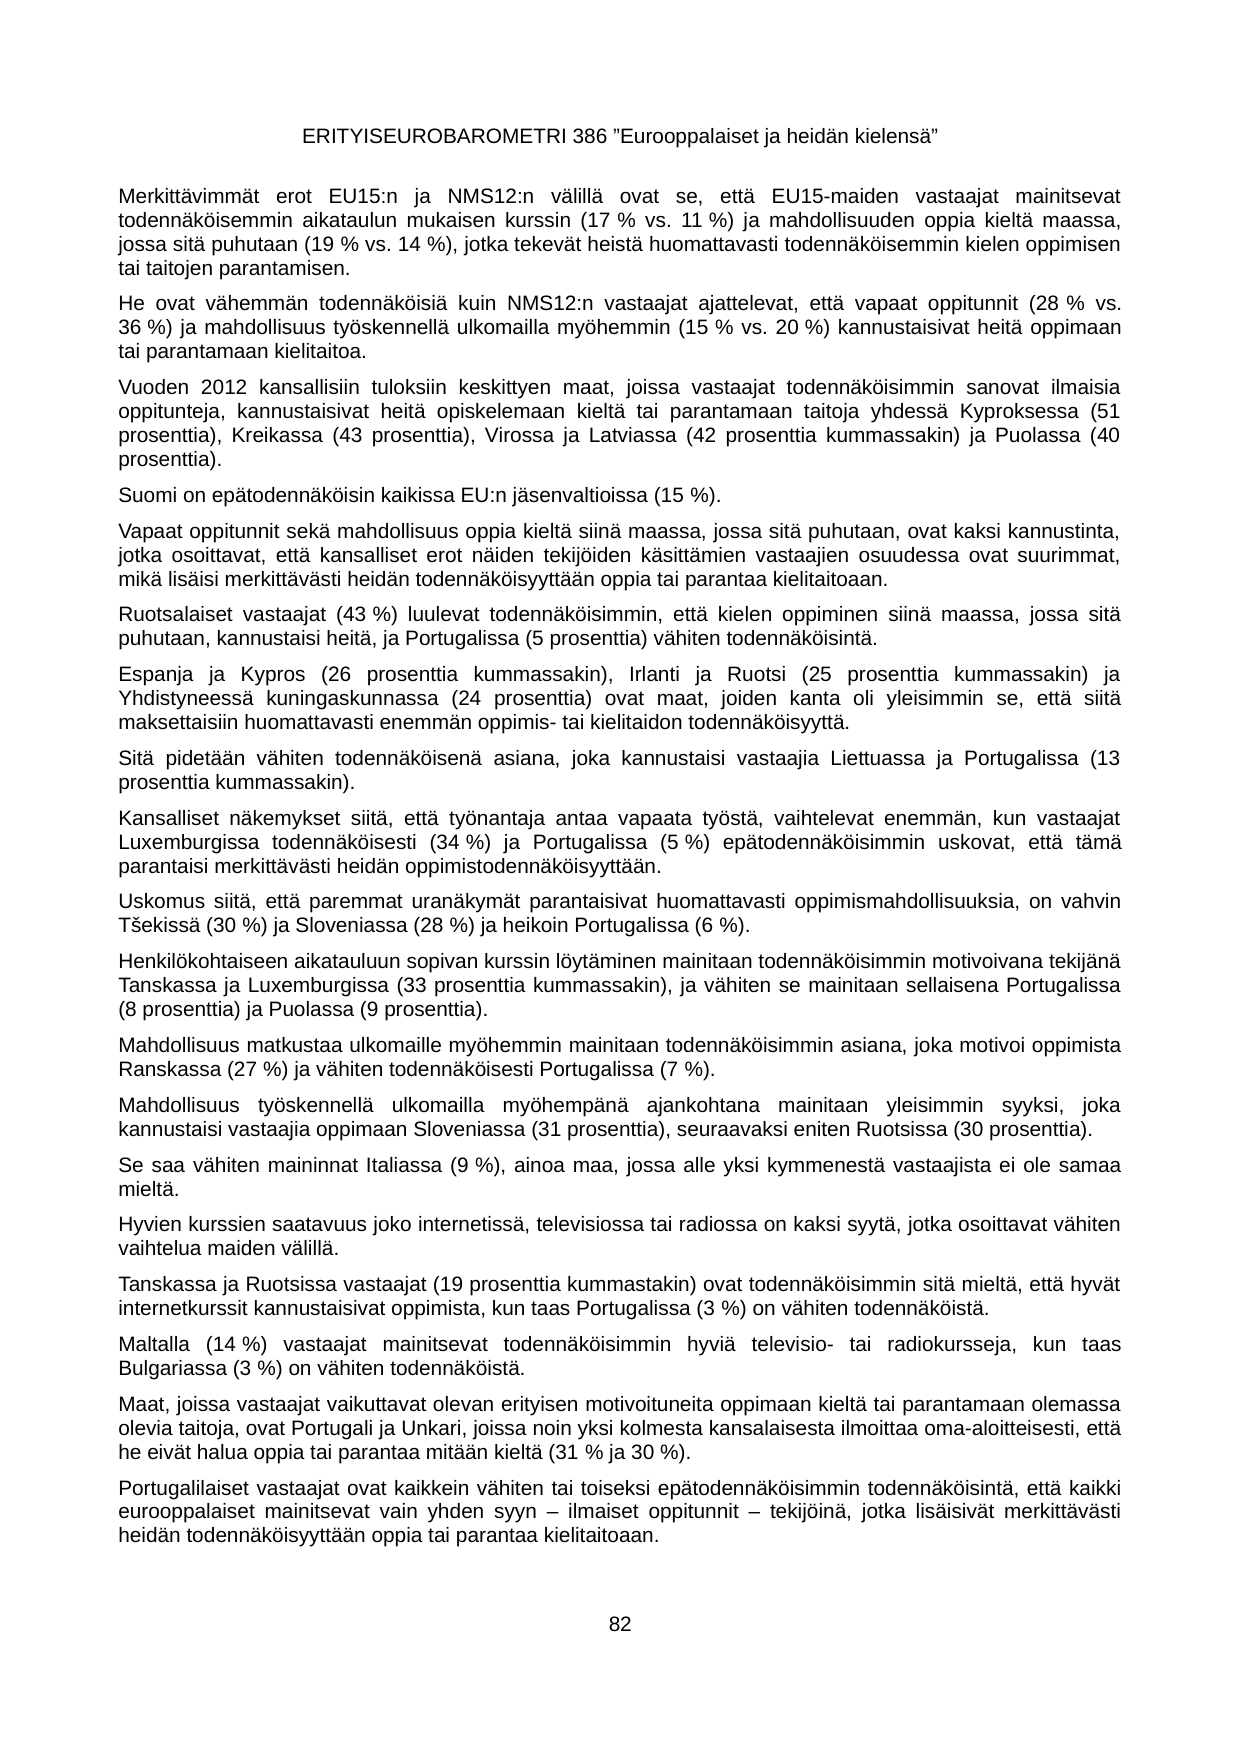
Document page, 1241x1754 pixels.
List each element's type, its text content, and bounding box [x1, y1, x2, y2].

text He ovat vähemmän todennäköisiä kuin NMS12:n vastaajat ajattelevat, että vapaat oppitunnit (28 % vs. 36 %) ja mahdollisuus työskennellä ulkomailla myöhemmin (15 % vs. 20 %) kannustaisivat heitä oppimaan tai parantamaan kielitaitoa. [118, 291, 1122, 363]
text Henkilökohtaiseen aikatauluun sopivan kurssin löytäminen mainitaan todennäköisimmin motivoivana tekijänä Tanskassa ja Luxemburgissa (33 prosenttia kummassakin), ja vähiten se mainitaan sellaisena Portugalissa (8 prosenttia) ja Puolassa (9 prosenttia). [118, 949, 1122, 1021]
text Maltalla (14 %) vastaajat mainitsevat todennäköisimmin hyviä televisio- tai radiokursseja, kun taas Bulgariassa (3 %) on vähiten todennäköistä. [118, 1332, 1122, 1380]
text Suomi on epätodennäköisin kaikissa EU:n jäsenvaltioissa (15 %). [118, 483, 1122, 507]
text Ruotsalaiset vastaajat (43 %) luulevat todennäköisimmin, että kielen oppiminen siinä maassa, jossa sitä puhutaan, kannustaisi heitä, ja Portugalissa (5 prosenttia) vähiten todennäköisintä. [118, 602, 1122, 650]
text Portugalilaiset vastaajat ovat kaikkein vähiten tai toiseksi epätodennäköisimmin todennäköisintä, että kaikki eurooppalaiset mainitsevat vain yhden syyn – ilmaiset oppitunnit – tekijöinä, jotka lisäisivät merkittävästi heidän todennäköisyyttään oppia tai parantaa kielitaitoaan. [118, 1475, 1122, 1547]
text Mahdollisuus matkustaa ulkomaille myöhemmin mainitaan todennäköisimmin asiana, joka motivoi oppimista Ranskassa (27 %) ja vähiten todennäköisesti Portugalissa (7 %). [118, 1033, 1122, 1081]
text Hyvien kurssien saatavuus joko internetissä, televisiossa tai radiossa on kaksi syytä, jotka osoittavat vähiten vaihtelua maiden välillä. [118, 1212, 1122, 1260]
text Mahdollisuus työskennellä ulkomailla myöhempänä ajankohtana mainitaan yleisimmin syyksi, joka kannustaisi vastaajia oppimaan Sloveniassa (31 prosenttia), seuraavaksi eniten Ruotsissa (30 prosenttia). [118, 1093, 1122, 1141]
text Espanja ja Kypros (26 prosenttia kummassakin), Irlanti ja Ruotsi (25 prosenttia kummassakin) ja Yhdistyneessä kuningaskunnassa (24 prosenttia) ovat maat, joiden kanta oli yleisimmin se, että siitä maksettaisiin huomattavasti enemmän oppimis- tai kielitaidon todennäköisyyttä. [118, 662, 1122, 734]
text Vapaat oppitunnit sekä mahdollisuus oppia kieltä siinä maassa, jossa sitä puhutaan, ovat kaksi kannustinta, jotka osoittavat, että kansalliset erot näiden tekijöiden käsittämien vastaajien osuudessa ovat suurimmat, mikä lisäisi merkittävästi heidän todennäköisyyttään oppia tai parantaa kielitaitoaan. [118, 518, 1122, 590]
text Sitä pidetään vähiten todennäköisenä asiana, joka kannustaisi vastaajia Liettuassa ja Portugalissa (13 prosenttia kummassakin). [118, 746, 1122, 794]
text Merkittävimmät erot EU15:n ja NMS12:n välillä ovat se, että EU15-maiden vastaajat mainitsevat todennäköisemmin aikataulun mukaisen kurssin (17 % vs. 11 %) ja mahdollisuuden oppia kieltä maassa, jossa sitä puhutaan (19 % vs. 14 %), jotka tekevät heistä huomattavasti todennäköisemmin kielen oppimisen tai taitojen parantamisen. [118, 183, 1122, 279]
text Kansalliset näkemykset siitä, että työnantaja antaa vapaata työstä, vaihtelevat enemmän, kun vastaajat Luxemburgissa todennäköisesti (34 %) ja Portugalissa (5 %) epätodennäköisimmin uskovat, että tämä parantaisi merkittävästi heidän oppimistodennäköisyyttään. [118, 806, 1122, 877]
text Maat, joissa vastaajat vaikuttavat olevan erityisen motivoituneita oppimaan kieltä tai parantamaan olemassa olevia taitoja, ovat Portugali ja Unkari, joissa noin yksi kolmesta kansalaisesta ilmoittaa oma-aloitteisesti, että he eivät halua oppia tai parantaa mitään kieltä (31 % ja 30 %). [118, 1392, 1122, 1463]
text Tanskassa ja Ruotsissa vastaajat (19 prosenttia kummastakin) ovat todennäköisimmin sitä mieltä, että hyvät internetkurssit kannustaisivat oppimista, kun taas Portugalissa (3 %) on vähiten todennäköistä. [118, 1272, 1122, 1320]
text Se saa vähiten maininnat Italiassa (9 %), ainoa maa, jossa alle yksi kymmenestä vastaajista ei ole samaa mieltä. [118, 1152, 1122, 1200]
text Vuoden 2012 kansallisiin tuloksiin keskittyen maat, joissa vastaajat todennäköisimmin sanovat ilmaisia oppitunteja, kannustaisivat heitä opiskelemaan kieltä tai parantamaan taitoja yhdessä Kyproksessa (51 prosenttia), Kreikassa (43 prosenttia), Virossa ja Latviassa (42 prosenttia kummassakin) ja Puolassa (40 prosenttia). [118, 375, 1122, 471]
text Uskomus siitä, että paremmat uranäkymät parantaisivat huomattavasti oppimismahdollisuuksia, on vahvin Tšekissä (30 %) ja Sloveniassa (28 %) ja heikoin Portugalissa (6 %). [118, 889, 1122, 937]
